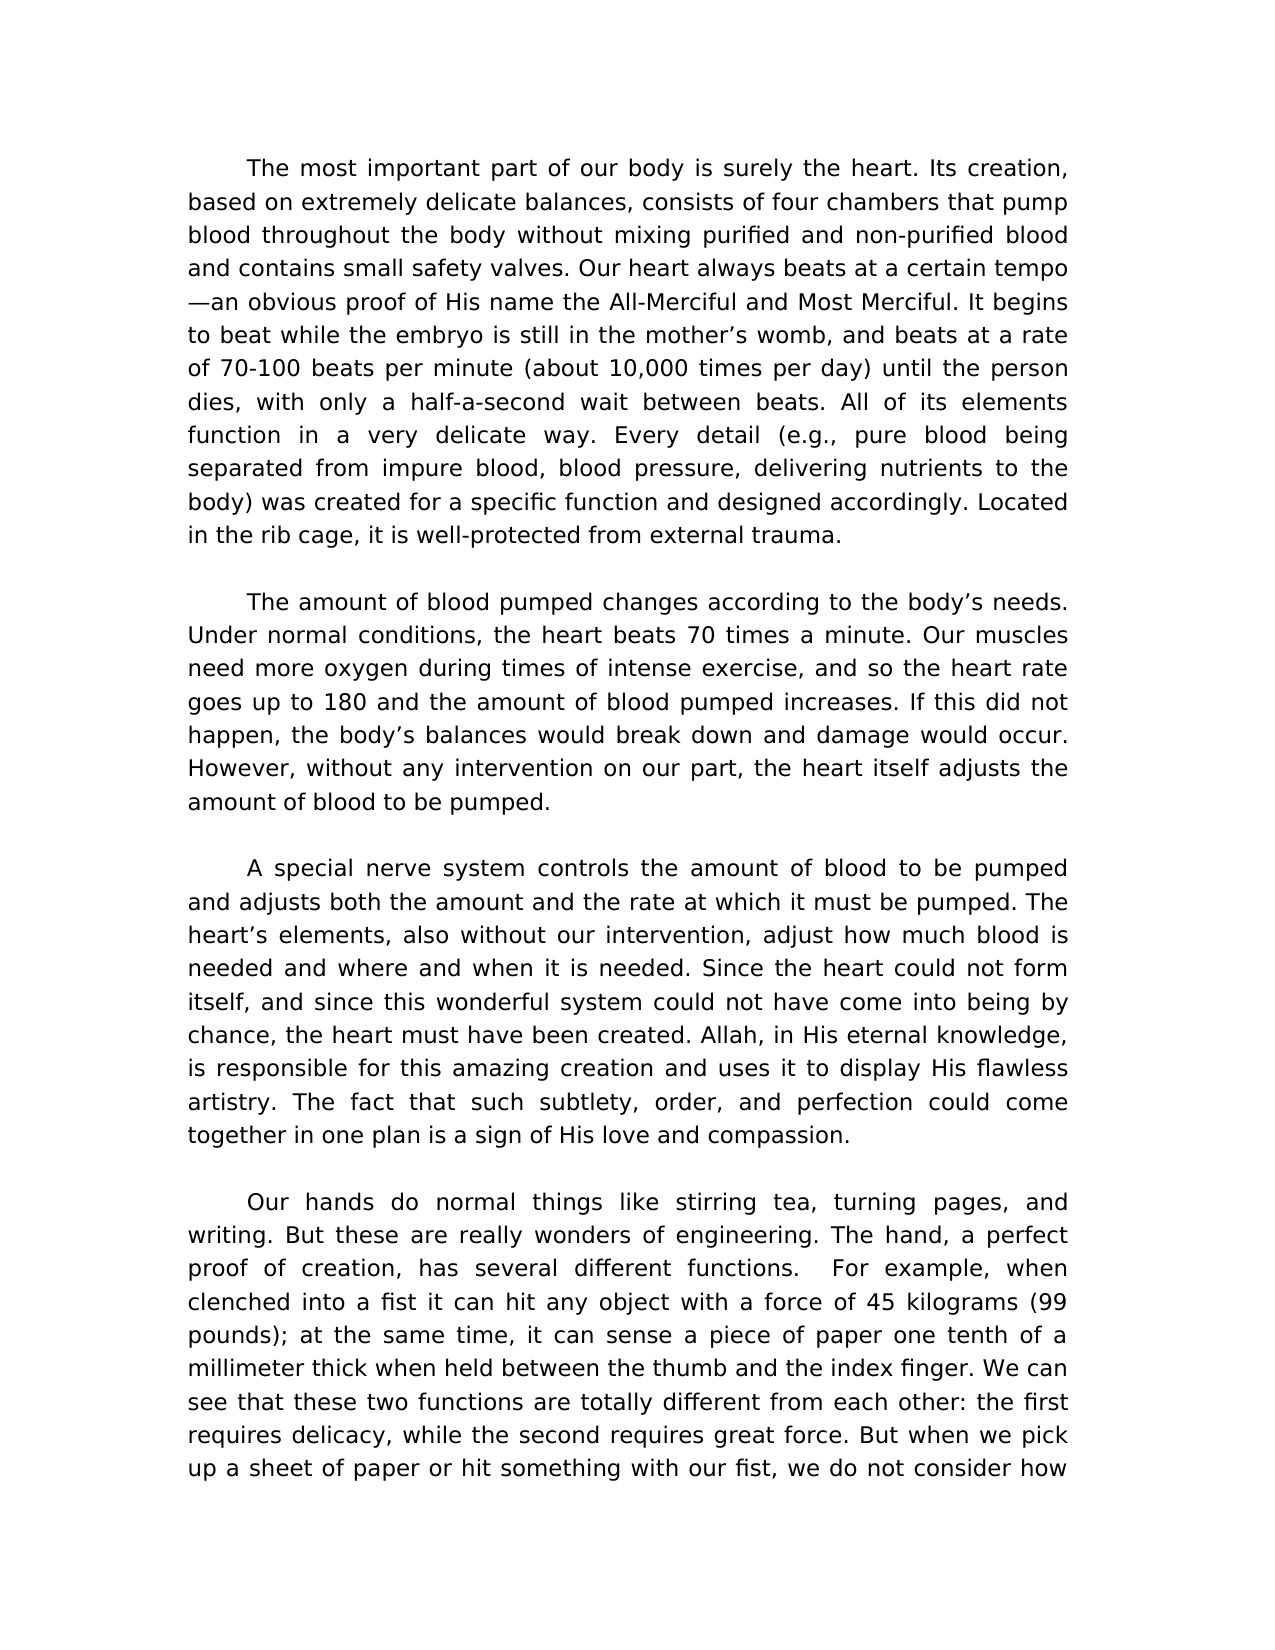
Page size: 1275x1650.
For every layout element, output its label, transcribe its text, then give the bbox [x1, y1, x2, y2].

text A special nerve system controls the amount of blood to be pumped and adjusts both the amount and the rate at which it must be pumped. The heart’s elements, also without our intervention, adjust how much blood is needed and where and when it is needed. Since the heart could not form itself, and since this wonderful system could not have come into being by chance, the heart must have been created. Allah, in His eternal knowledge, is responsible for this amazing creation and uses it to display His flawless artistry. The fact that such subtlety, order, and perfection could come together in one plan is a sign of His love and compassion. [187, 850, 1070, 1150]
text The most important part of our body is surely the heart. Its creation, based on extremely delicate balances, consists of four chambers that pump blood throughout the body without mixing purified and non-purified blood and contains small safety valves. Our heart always beats at a certain tempo—an obvious proof of His name the All-Merciful and Most Merciful. It begins to beat while the embryo is still in the mother’s womb, and beats at a rate of 70-100 beats per minute (about 10,000 times per day) until the person dies, with only a half-a-second wait between beats. All of its elements function in a very delicate way. Every detail (e.g., pure blood being separated from impure blood, blood pressure, delivering nutrients to the body) was created for a specific function and designed accordingly. Located in the rib cage, it is well-protected from external trauma. [187, 150, 1070, 550]
text Our hands do normal things like stirring tea, turning pages, and writing. But these are really wonders of engineering. The hand, a perfect proof of creation, has several different functions. For example, when clenched into a fist it can hit any object with a force of 45 kilograms (99 pounds); at the same time, it can sense a piece of paper one tenth of a millimeter thick when held between the thumb and the index finger. We can see that these two functions are totally different from each other: the first requires delicacy, while the second requires great force. But when we pick up a sheet of paper or hit something with our fist, we do not consider how [187, 1183, 1070, 1483]
text The amount of blood pumped changes according to the body’s needs. Under normal conditions, the heart beats 70 times a minute. Our muscles need more oxygen during times of intense exercise, and so the heart rate goes up to 180 and the amount of blood pumped increases. If this did not happen, the body’s balances would break down and damage would occur. However, without any intervention on our part, the heart itself adjusts the amount of blood to be pumped. [187, 583, 1070, 817]
